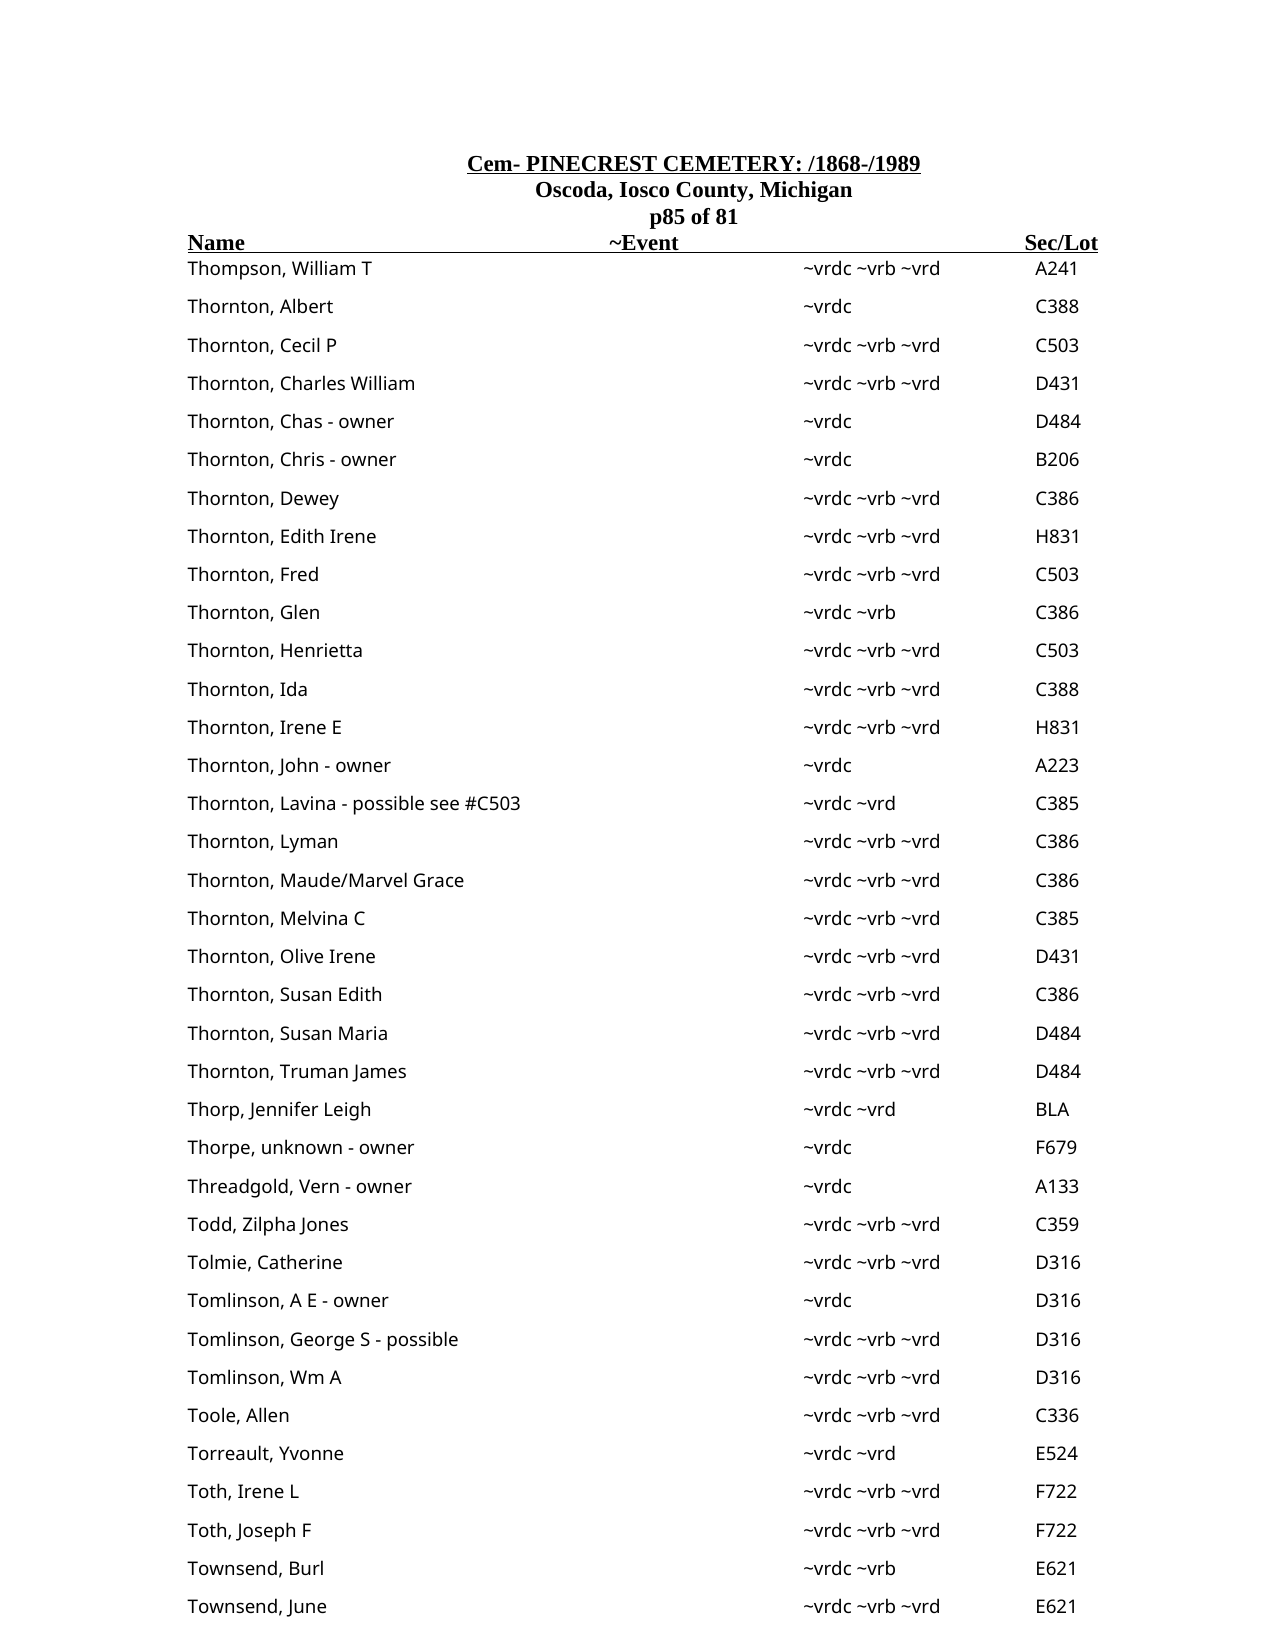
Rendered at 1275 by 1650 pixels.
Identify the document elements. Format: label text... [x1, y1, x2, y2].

text Thornton, Charles William ~vrdc ~vrb ~vrd D431 [187, 370, 1200, 396]
text Thompson, William T ~vrdc ~vrb ~vrd A241 [187, 255, 1200, 281]
text Thornton, Glen ~vrdc ~vrb C386 [187, 599, 1200, 625]
text Toth, Irene L ~vrdc ~vrb ~vrd F722 [187, 1479, 1200, 1504]
text Todd, Zilpha Jones ~vrdc ~vrb ~vrd C359 [187, 1211, 1200, 1237]
text Thornton, Cecil P ~vrdc ~vrb ~vrd C503 [187, 332, 1200, 357]
text Thornton, Melvina C ~vrdc ~vrb ~vrd C385 [187, 905, 1200, 931]
text Thorpe, unknown - owner ~vrdc F679 [187, 1135, 1200, 1160]
text Thornton, Albert ~vrdc C388 [187, 294, 1200, 319]
text Tomlinson, A E - owner ~vrdc D316 [187, 1288, 1200, 1313]
text Thornton, Ida ~vrdc ~vrb ~vrd C388 [187, 676, 1200, 701]
text Threadgold, Vern - owner ~vrdc A133 [187, 1173, 1200, 1198]
text Tolmie, Catherine ~vrdc ~vrb ~vrd D316 [187, 1249, 1200, 1275]
text Thornton, Truman James ~vrdc ~vrb ~vrd D484 [187, 1058, 1200, 1084]
text Thornton, Lavina - possible see #C503 ~vrdc ~vrd C385 [187, 791, 1200, 816]
text Thornton, Susan Edith ~vrdc ~vrb ~vrd C386 [187, 982, 1200, 1007]
text Thornton, Lyman ~vrdc ~vrb ~vrd C386 [187, 829, 1200, 854]
text Townsend, Burl ~vrdc ~vrb E621 [187, 1555, 1200, 1581]
text Toth, Joseph F ~vrdc ~vrb ~vrd F722 [187, 1517, 1200, 1542]
text Toole, Allen ~vrdc ~vrb ~vrd C336 [187, 1402, 1200, 1428]
text Thornton, Olive Irene ~vrdc ~vrb ~vrd D431 [187, 943, 1200, 969]
text Thorp, Jennifer Leigh ~vrdc ~vrd BLA [187, 1096, 1200, 1122]
text Thornton, Maude/Marvel Grace ~vrdc ~vrb ~vrd C386 [187, 867, 1200, 893]
text Torreault, Yvonne ~vrdc ~vrd E524 [187, 1441, 1200, 1466]
text Thornton, Chas - owner ~vrdc D484 [187, 408, 1200, 434]
text Thornton, Henrietta ~vrdc ~vrb ~vrd C503 [187, 638, 1200, 663]
text Thornton, Chris - owner ~vrdc B206 [187, 447, 1200, 472]
text Thornton, Edith Irene ~vrdc ~vrb ~vrd H831 [187, 523, 1200, 548]
text Thornton, Dewey ~vrdc ~vrb ~vrd C386 [187, 485, 1200, 510]
text Thornton, Fred ~vrdc ~vrb ~vrd C503 [187, 561, 1200, 587]
text Tomlinson, George S - possible ~vrdc ~vrb ~vrd D316 [187, 1326, 1200, 1351]
text Thornton, John - owner ~vrdc A223 [187, 752, 1200, 778]
text Thornton, Irene E ~vrdc ~vrb ~vrd H831 [187, 714, 1200, 740]
text Tomlinson, Wm A ~vrdc ~vrb ~vrd D316 [187, 1364, 1200, 1389]
text Townsend, June ~vrdc ~vrb ~vrd E621 [187, 1593, 1200, 1619]
text Thornton, Susan Maria ~vrdc ~vrb ~vrd D484 [187, 1020, 1200, 1046]
